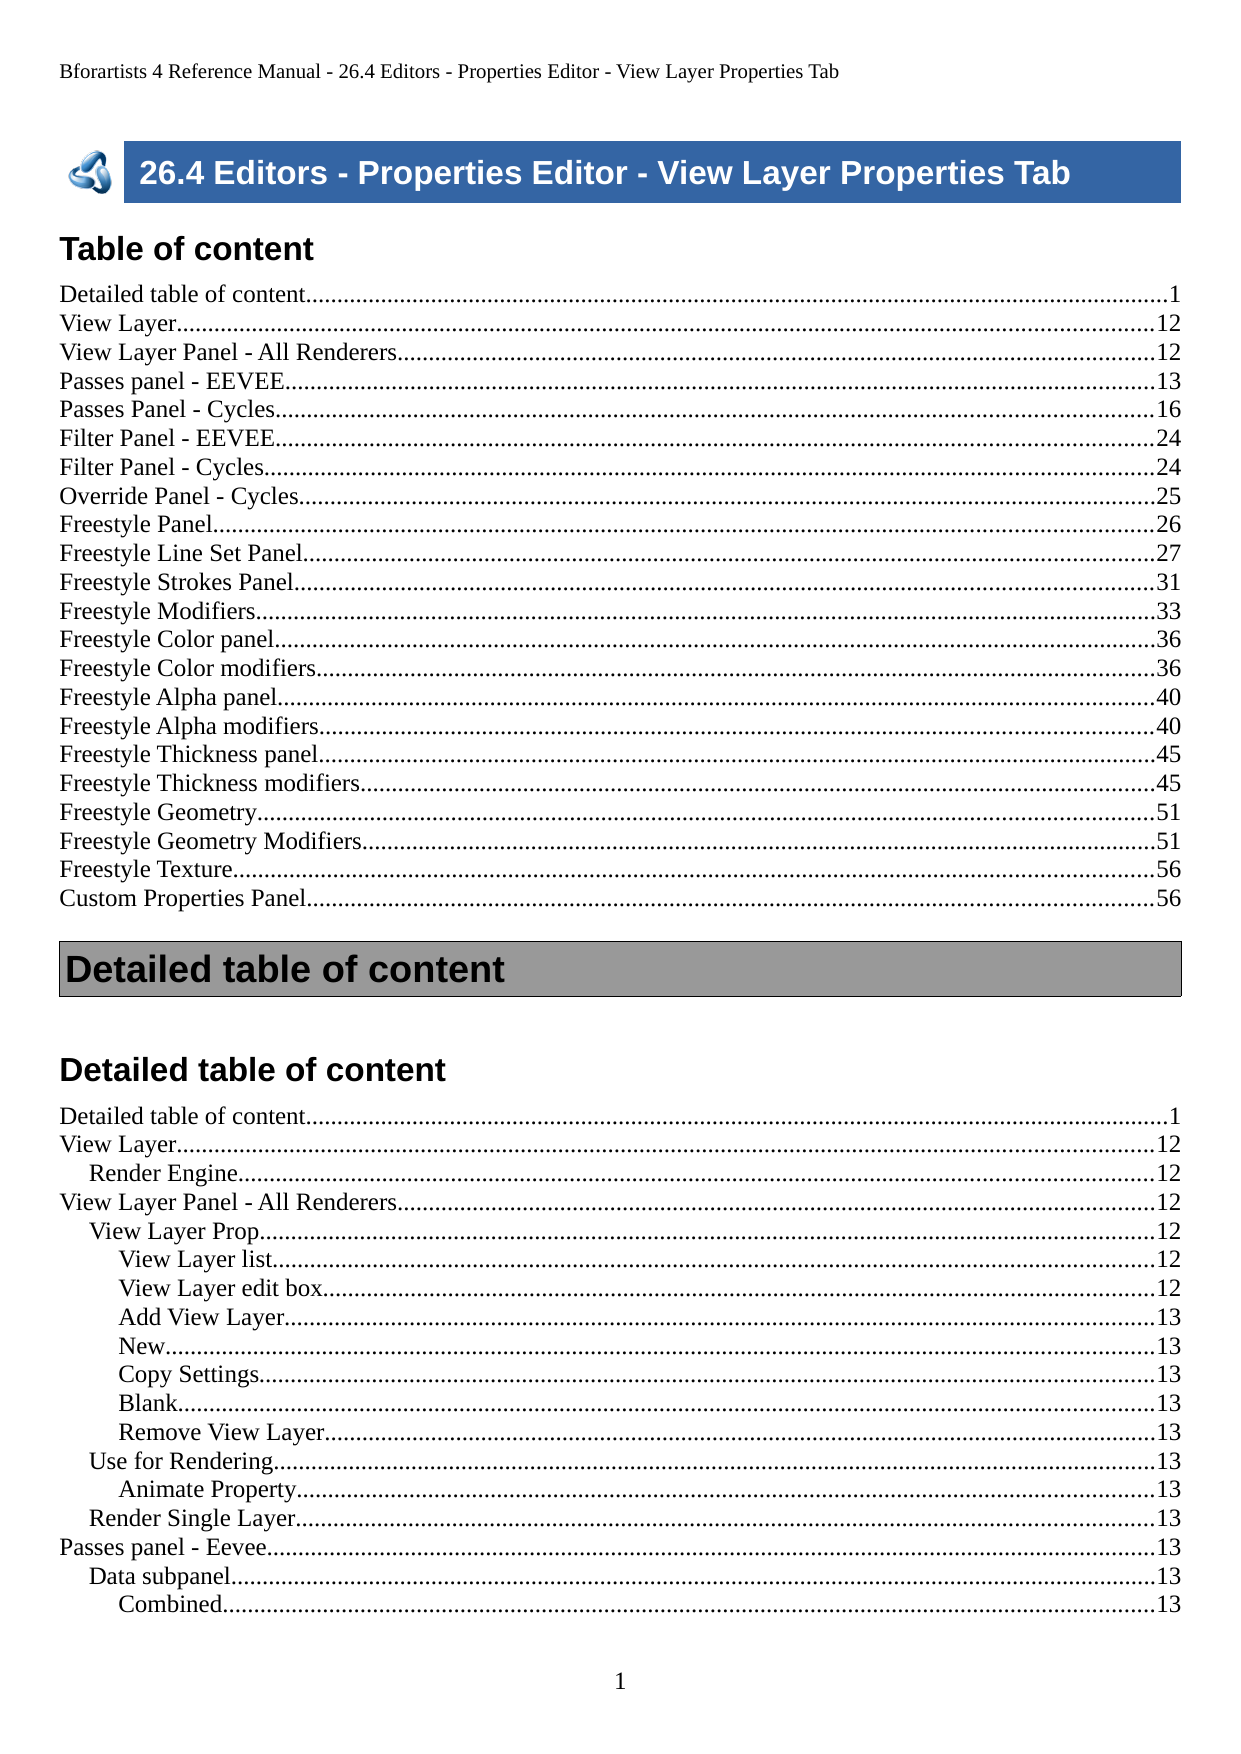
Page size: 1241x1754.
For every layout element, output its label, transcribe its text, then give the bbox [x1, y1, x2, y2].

text Copy Settings 13 [118, 1359, 1181, 1388]
text Passes panel - EEVEE 13 [59, 366, 1181, 394]
subtitle Table of content [59, 228, 1181, 267]
text Freestyle Thickness panel 45 [59, 739, 1181, 768]
text View Layer edit box 12 [118, 1273, 1181, 1302]
text Custom Properties Panel 56 [59, 883, 1181, 912]
text Add View Layer 13 [118, 1302, 1181, 1331]
text Render Engine 12 [88, 1158, 1181, 1187]
text Freestyle Texture 56 [59, 854, 1181, 883]
text Freestyle Panel 26 [59, 509, 1181, 538]
table_header [59, 141, 124, 203]
text Render Single Layer 13 [88, 1503, 1181, 1532]
text Override Panel - Cycles 25 [59, 481, 1181, 509]
text View Layer Panel - All Renderers 12 [59, 1187, 1181, 1216]
text Freestyle Alpha modifiers 40 [59, 711, 1181, 739]
text Use for Rendering 13 [88, 1446, 1181, 1474]
text Freestyle Strokes Panel 31 [59, 567, 1181, 596]
text Freestyle Thickness modifiers 45 [59, 768, 1181, 797]
subtitle Detailed table of content [59, 1050, 1181, 1088]
table_header 26.4 Editors - Properties Editor - View Layer Properties Tab [124, 141, 1181, 203]
text Freestyle Alpha panel 40 [59, 682, 1181, 711]
text Detailed table of content 1 [59, 279, 1181, 308]
text Animate Property 13 [118, 1474, 1181, 1503]
text Data subpanel 13 [88, 1561, 1181, 1589]
text View Layer list 12 [118, 1244, 1181, 1273]
text Freestyle Color panel 36 [59, 624, 1181, 653]
text Filter Panel - EEVEE 24 [59, 423, 1181, 452]
text Blank 13 [118, 1388, 1181, 1417]
text Passes Panel - Cycles 16 [59, 394, 1181, 423]
text Filter Panel - Cycles 24 [59, 452, 1181, 481]
text Detailed table of content 1 [59, 1101, 1181, 1129]
table_header Detailed table of content [60, 942, 1181, 996]
text New 13 [118, 1331, 1181, 1359]
text Combined 13 [118, 1589, 1181, 1618]
text View Layer 12 [59, 308, 1181, 337]
text Freestyle Color modifiers 36 [59, 653, 1181, 682]
text Freestyle Line Set Panel 27 [59, 538, 1181, 567]
text View Layer Prop 12 [88, 1216, 1181, 1244]
text View Layer 12 [59, 1129, 1181, 1158]
text Freestyle Geometry Modifiers 51 [59, 826, 1181, 854]
text Passes panel - Eevee 13 [59, 1532, 1181, 1561]
text Freestyle Modifiers 33 [59, 596, 1181, 624]
picture [65, 147, 114, 197]
text Freestyle Geometry 51 [59, 797, 1181, 826]
text Remove View Layer 13 [118, 1417, 1181, 1446]
text View Layer Panel - All Renderers 12 [59, 337, 1181, 366]
